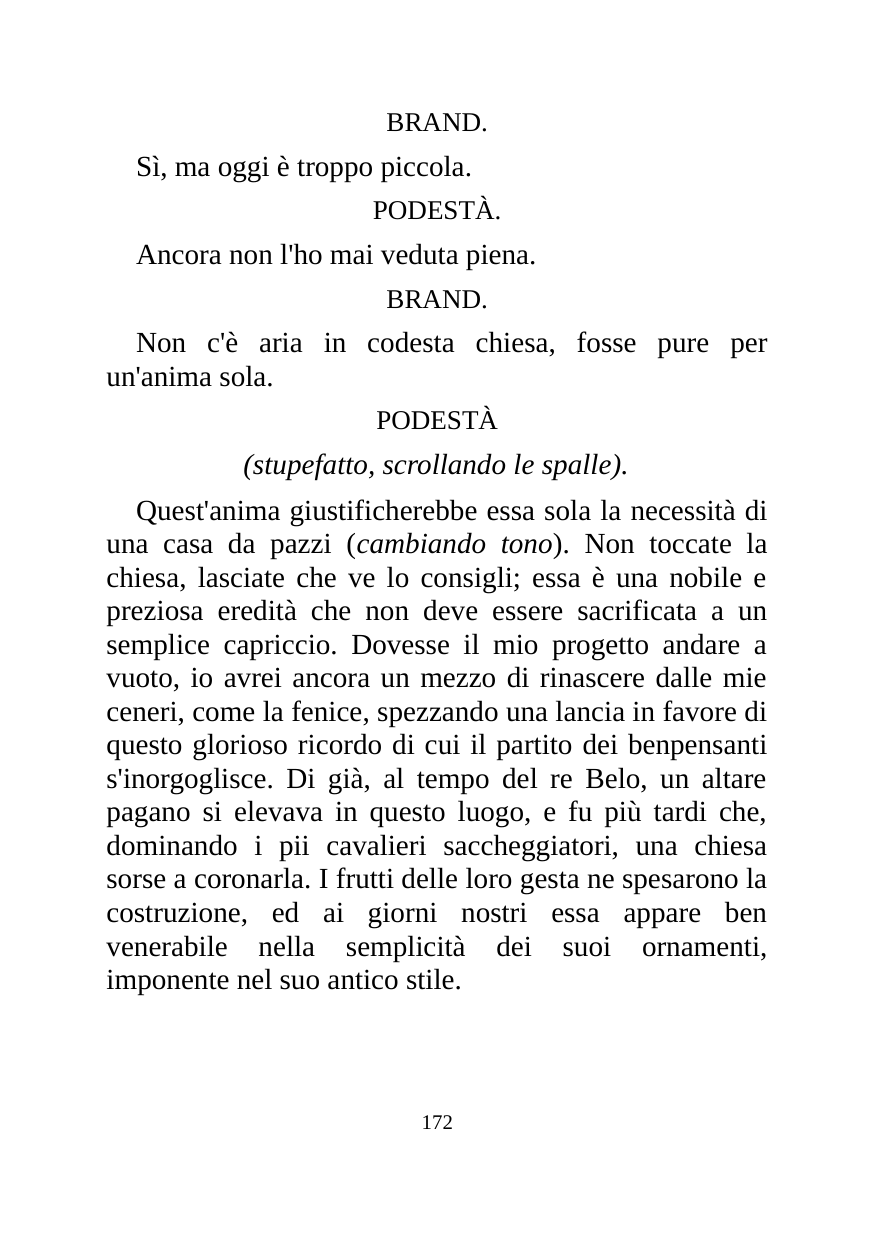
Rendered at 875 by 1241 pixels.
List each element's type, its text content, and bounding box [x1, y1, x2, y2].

text PODESTÀ [106, 404, 768, 436]
text Quest'anima giustificherebbe essa sola la necessità di una casa da pazzi (cambiando tono). Non toccate la chiesa, lasciate che ve lo consigli; essa è una nobile e preziosa eredità che non deve essere sacrificata a un semplice capriccio. Dovesse il mio progetto andare a vuoto, io avrei ancora un mezzo di rinascere dalle mie ceneri, come la fenice, spezzando una lancia in favore di questo glorioso ricordo di cui il partito dei benpensanti s'inorgoglisce. Di già, al tempo del re Belo, un altare pagano si elevava in questo luogo, e fu più tardi che, dominando i pii cavalieri saccheggiatori, una chiesa sorse a coronarla. I frutti delle loro gesta ne spesarono la costruzione, ed ai giorni nostri essa appare ben venerabile nella semplicità dei suoi ornamenti, imponente nel suo antico stile. [106, 493, 768, 996]
text Non c'è aria in codesta chiesa, fosse pure per un'anima sola. [106, 326, 768, 393]
text (stupefatto, scrollando le spalle). [106, 447, 768, 481]
text BRAND. [106, 283, 768, 314]
text PODESTÀ. [106, 194, 768, 226]
text BRAND. [106, 106, 768, 137]
text Sì, ma oggi è troppo piccola. [106, 149, 768, 183]
text Ancora non l'ho mai veduta piena. [106, 237, 768, 271]
